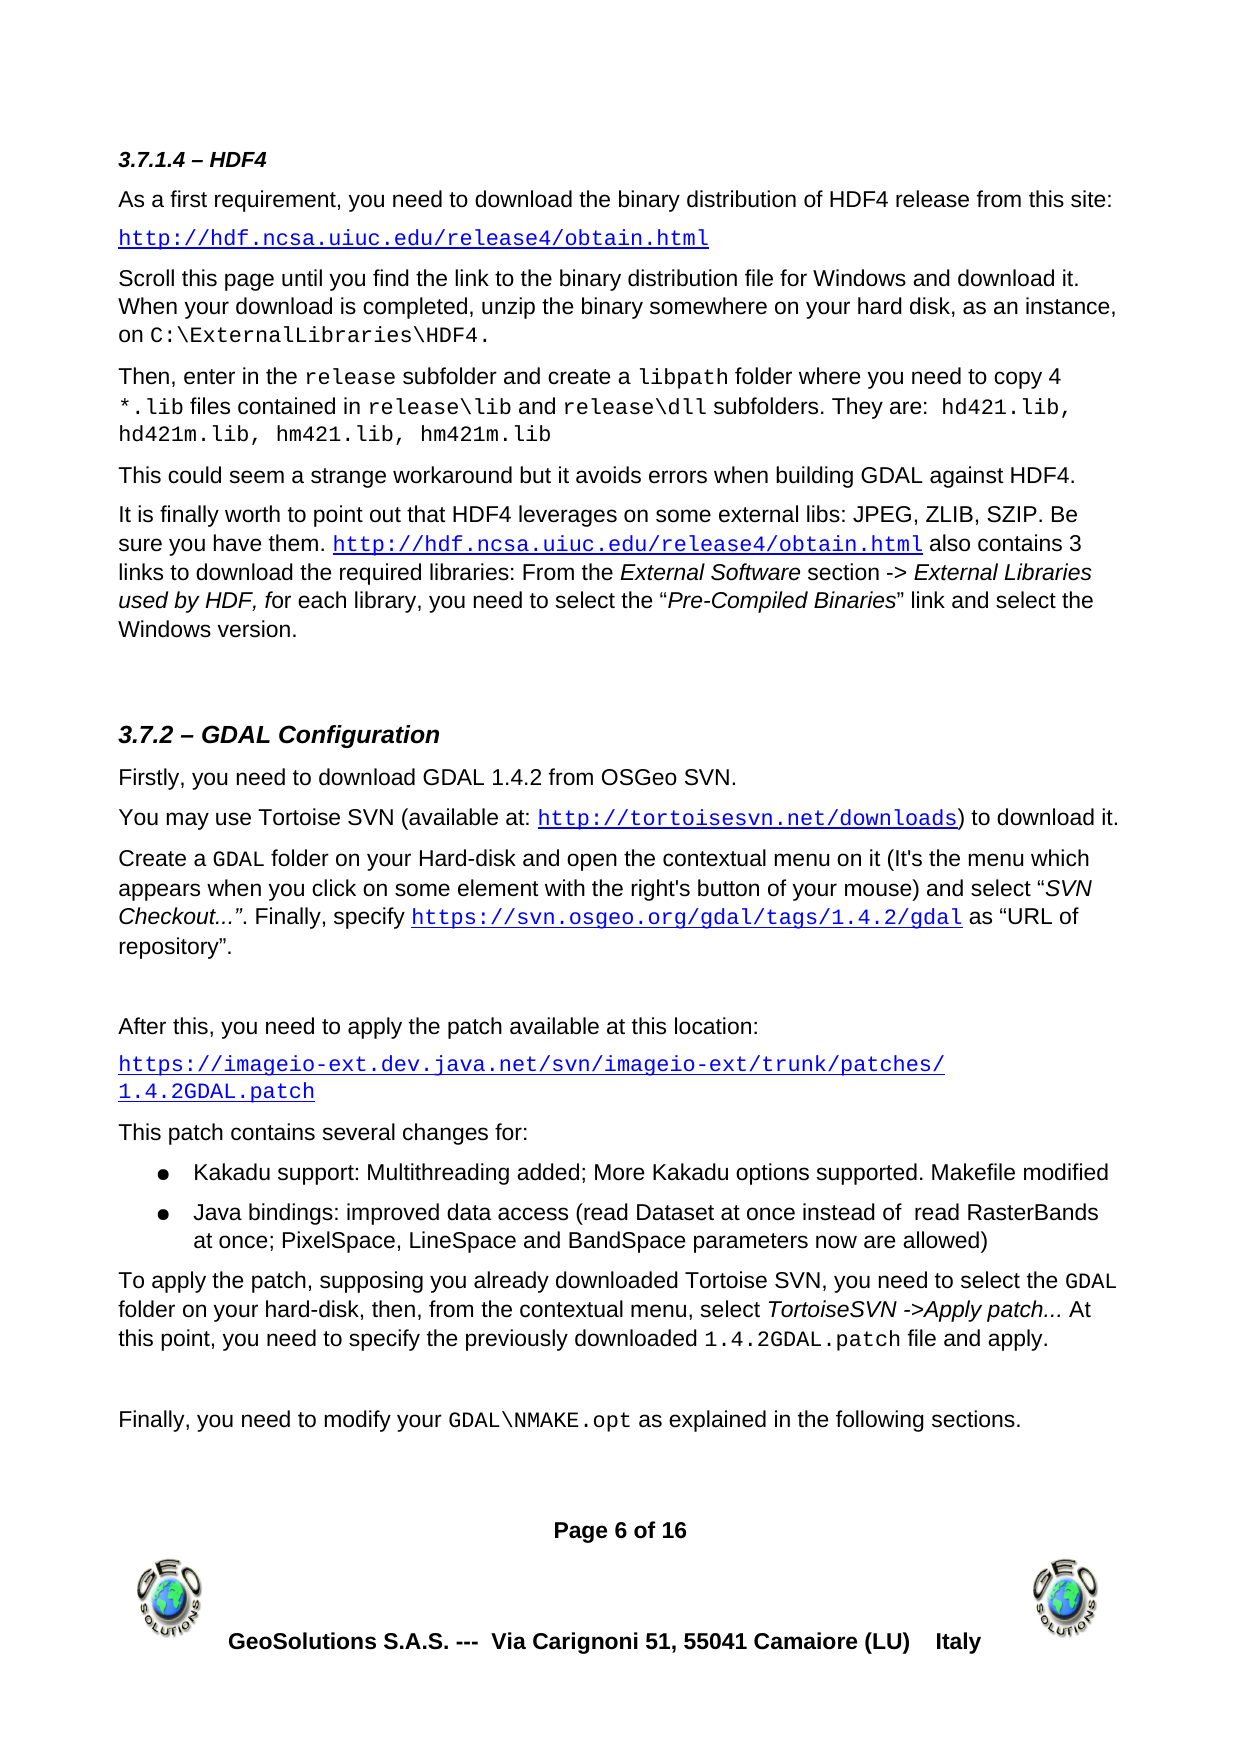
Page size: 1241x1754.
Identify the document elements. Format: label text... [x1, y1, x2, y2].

text After this, you need to apply the patch available at this location: [118, 1013, 1122, 1039]
text Then, enter in the release subfolder and create a libpath folder where you need to copy 4 *.lib files contained in release\lib and release\dll subfolders. They are: hd421.lib, hd421m.lib, hm421.lib, hm421m.lib [118, 364, 1122, 448]
text Create a GDAL folder on your Hard-disk and open the contextual menu on it (It's the menu which appears when you click on some element with the right's button of your mouse) and select “SVN Checkout...”. Finally, specify https://svn.osgeo.org/gdal/tags/1.4.2/gdal as “URL of repository”. [118, 846, 1122, 959]
text Firstly, you need to download GDAL 1.4.2 from OSGeo SVN. [118, 764, 1122, 790]
text To apply the patch, supposing you already downloaded Tortoise SVN, you need to select the GDAL folder on your hard-disk, then, from the contextual menu, select TortoiseSVN ->Apply patch... At this point, you need to specify the previously downloaded 1.4.2GDAL.patch file and apply. [118, 1267, 1122, 1352]
text https://imageio-ext.dev.java.net/svn/imageio-ext/trunk/patches/1.4.2GDAL.patch [118, 1053, 1122, 1105]
text Scroll this page until you find the link to the binary distribution file for Windows and download it. When your download is completed, unzip the binary somewhere on your hard disk, as an instance, on C:\ExternalLibraries\HDF4. [118, 266, 1122, 349]
subtitle 3.7.2 – GDAL Configuration [118, 721, 1122, 749]
picture [134, 1552, 205, 1641]
picture [1030, 1552, 1101, 1641]
text Finally, you need to modify your GDAL\NMAKE.opt as explained in the following sections. [118, 1407, 1122, 1434]
text This patch contains several changes for: [118, 1119, 1122, 1145]
subtitle 3.7.1.4 – HDF4 [118, 148, 1122, 172]
list Java bindings: improved data access (read Dataset at once instead of read RasterBands at once; PixelSpace, LineSpace and BandSpace parameters now are allowed) [156, 1199, 1122, 1253]
text This could seem a strange workaround but it avoids errors when building GDAL against HDF4. [118, 462, 1122, 488]
list Kakadu support: Multithreading added; More Kakadu options supported. Makefile modified [156, 1159, 1122, 1185]
text http://hdf.ncsa.uiuc.edu/release4/obtain.html [118, 227, 1122, 252]
text You may use Tortoise SVN (available at: http://tortoisesvn.net/downloads) to download it. [118, 804, 1122, 831]
text It is finally worth to point out that HDF4 leverages on some external libs: JPEG, ZLIB, SZIP. Be sure you have them. http://hdf.ncsa.uiuc.edu/release4/obtain.html also contains 3 links to download the required libraries: From the External Software section -> External Libraries used by HDF, for each library, you need to select the “Pre-Compiled Binaries” link and select the Windows version. [118, 502, 1122, 642]
text As a first requirement, you need to download the binary distribution of HDF4 release from this site: [118, 187, 1122, 213]
